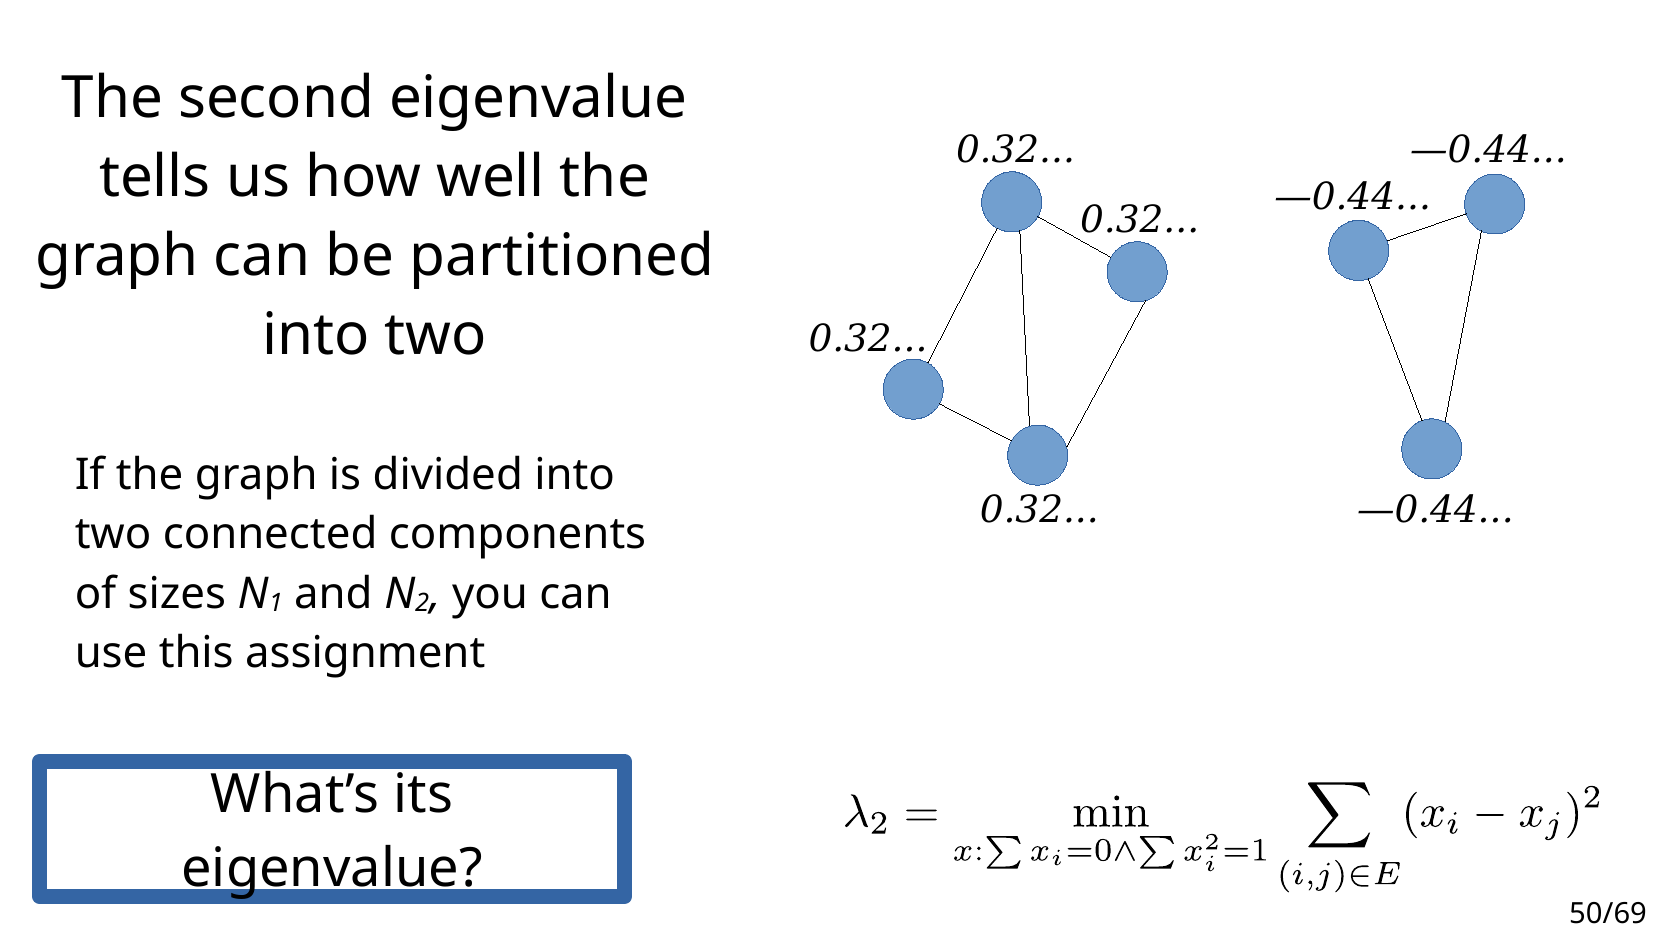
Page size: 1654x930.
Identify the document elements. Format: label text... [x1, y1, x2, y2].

text_box [1401, 418, 1462, 479]
text_box What’s its eigenvalue? [39, 761, 625, 897]
text_box 0.32... [793, 308, 957, 375]
text_box 0.32... [941, 119, 1105, 186]
text_box [1328, 233, 1389, 281]
title The second eigenvalue tells us how well the graph can be partitioned into two [29, 37, 720, 391]
text_box —0.44... [1259, 167, 1448, 233]
text_box —0.44... [1342, 480, 1531, 546]
text_box [1107, 257, 1168, 302]
text_box 0.32... [1065, 190, 1229, 257]
text_box [883, 375, 944, 420]
text_box [1007, 425, 1068, 480]
text_box If the graph is divided into two connected components of sizes N1 and N2, you can use this assignment [60, 435, 691, 706]
picture [840, 776, 1603, 895]
text_box [981, 186, 1042, 232]
text_box [1464, 186, 1525, 234]
text_box —0.44... [1395, 119, 1584, 186]
text_box 0.32... [965, 480, 1129, 546]
